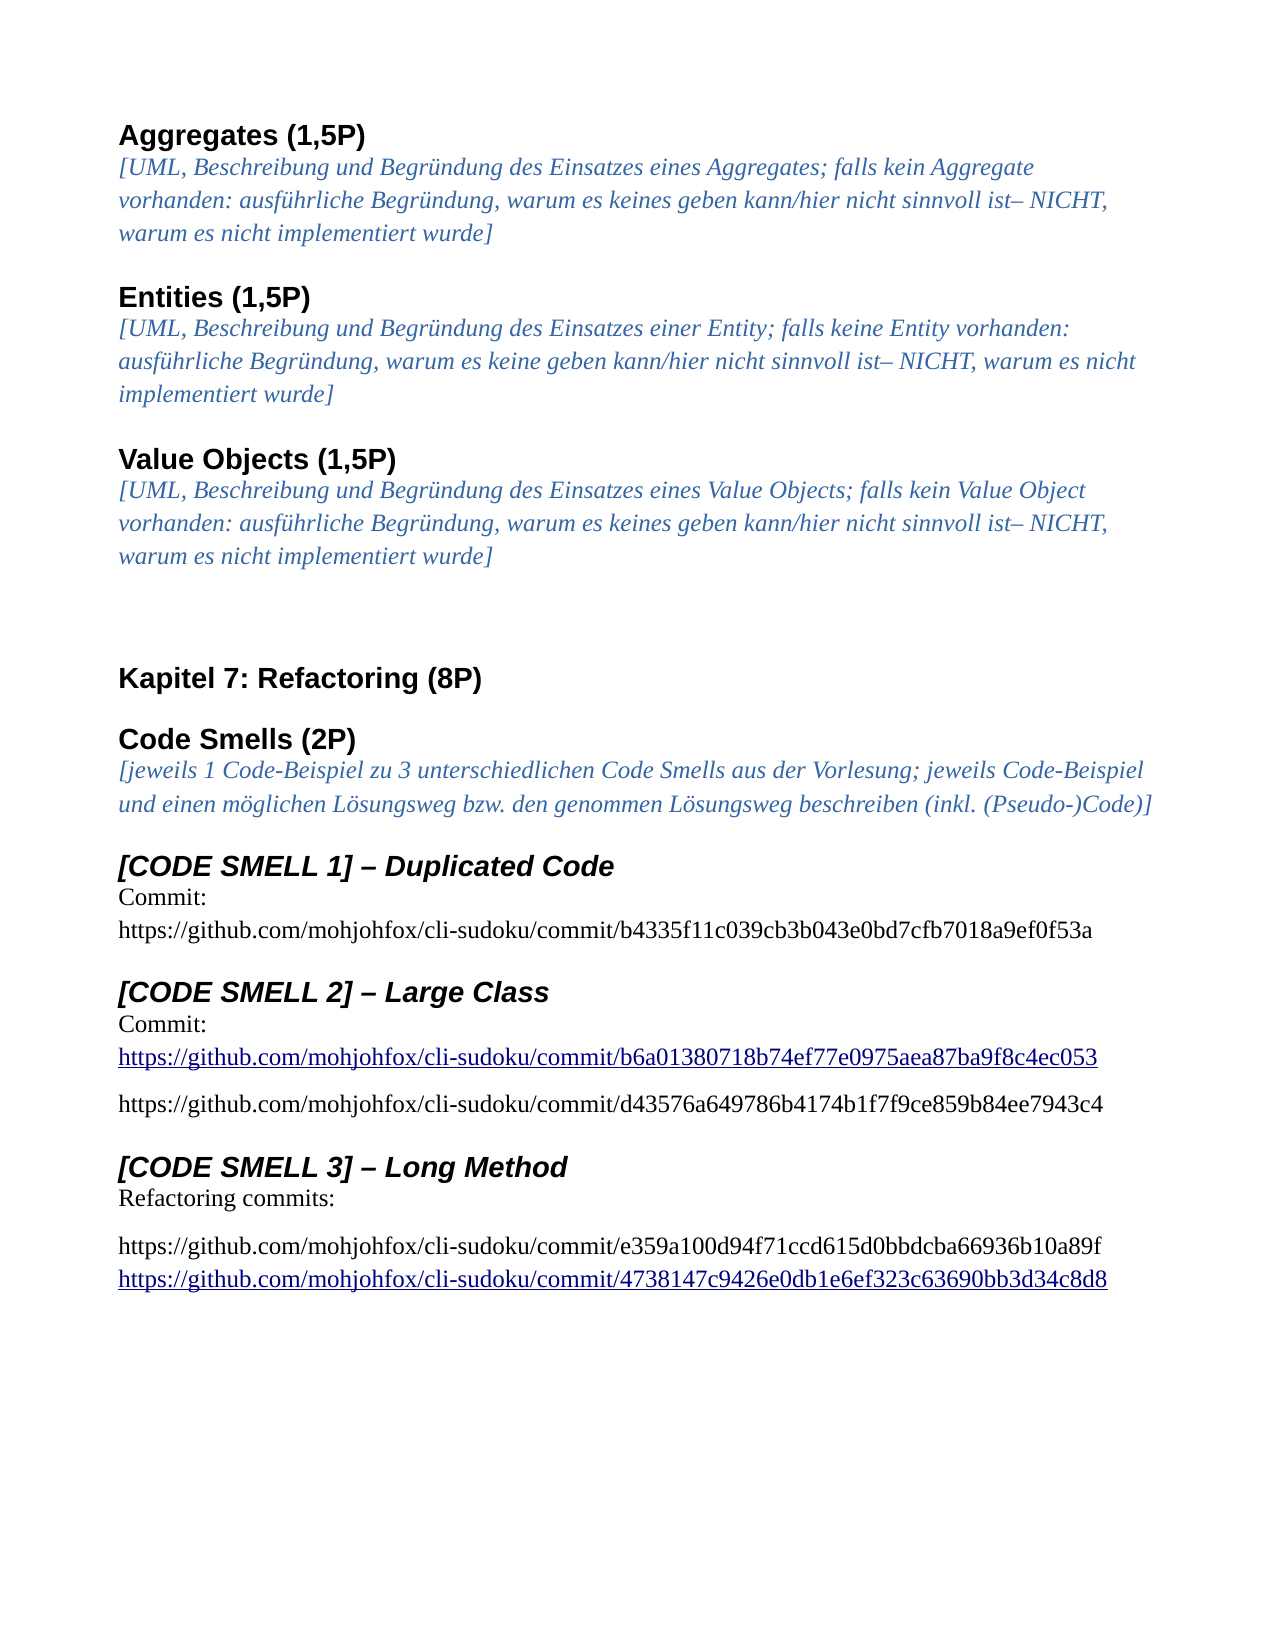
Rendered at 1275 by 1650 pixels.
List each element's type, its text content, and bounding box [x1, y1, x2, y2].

text Refactoring commits: [118, 1183, 1157, 1212]
text Commit: https://github.com/mohjohfox/cli-sudoku/commit/b4335f11c039cb3b043e0bd7cfb7018a9ef0f53a [118, 882, 1157, 944]
text [UML, Beschreibung und Begründung des Einsatzes eines Aggregates; falls kein Aggregate vorhanden: ausführliche Begründung, warum es keines geben kann/hier nicht sinnvoll ist– NICHT, warum es nicht implementiert wurde] [118, 152, 1157, 246]
subtitle Aggregates (1,5P) [118, 118, 1157, 152]
text [UML, Beschreibung und Begründung des Einsatzes einer Entity; falls keine Entity vorhanden: ausführliche Begründung, warum es keine geben kann/hier nicht sinnvoll ist– NICHT, warum es nicht implementiert wurde] [118, 313, 1157, 408]
text https://github.com/mohjohfox/cli-sudoku/commit/e359a100d94f71ccd615d0bbdcba66936b10a89f https://github.com/mohjohfox/cli-sudoku/commit/4738147c9426e0db1e6ef323c63690bb3d34c8d8 [118, 1231, 1157, 1293]
subtitle Entities (1,5P) [118, 280, 1157, 313]
text Commit: https://github.com/mohjohfox/cli-sudoku/commit/b6a01380718b74ef77e0975aea87ba9f8c4ec053 [118, 1009, 1157, 1071]
subtitle [CODE SMELL 1] – Duplicated Code [118, 849, 1157, 882]
subtitle [CODE SMELL 2] – Large Class [118, 975, 1157, 1009]
text [UML, Beschreibung und Begründung des Einsatzes eines Value Objects; falls kein Value Object vorhanden: ausführliche Begründung, warum es keines geben kann/hier nicht sinnvoll ist– NICHT, warum es nicht implementiert wurde] [118, 475, 1157, 570]
subtitle Code Smells (2P) [118, 722, 1157, 756]
text [jeweils 1 Code-Beispiel zu 3 unterschiedlichen Code Smells aus der Vorlesung; jeweils Code-Beispiel und einen möglichen Lösungsweg bzw. den genommen Lösungsweg beschreiben (inkl. (Pseudo-)Code)] [118, 756, 1157, 817]
subtitle Value Objects (1,5P) [118, 442, 1157, 475]
subtitle [CODE SMELL 3] – Long Method [118, 1150, 1157, 1183]
text https://github.com/mohjohfox/cli-sudoku/commit/d43576a649786b4174b1f7f9ce859b84ee7943c4 [118, 1089, 1157, 1118]
subtitle Kapitel 7: Refactoring (8P) [118, 661, 1157, 695]
